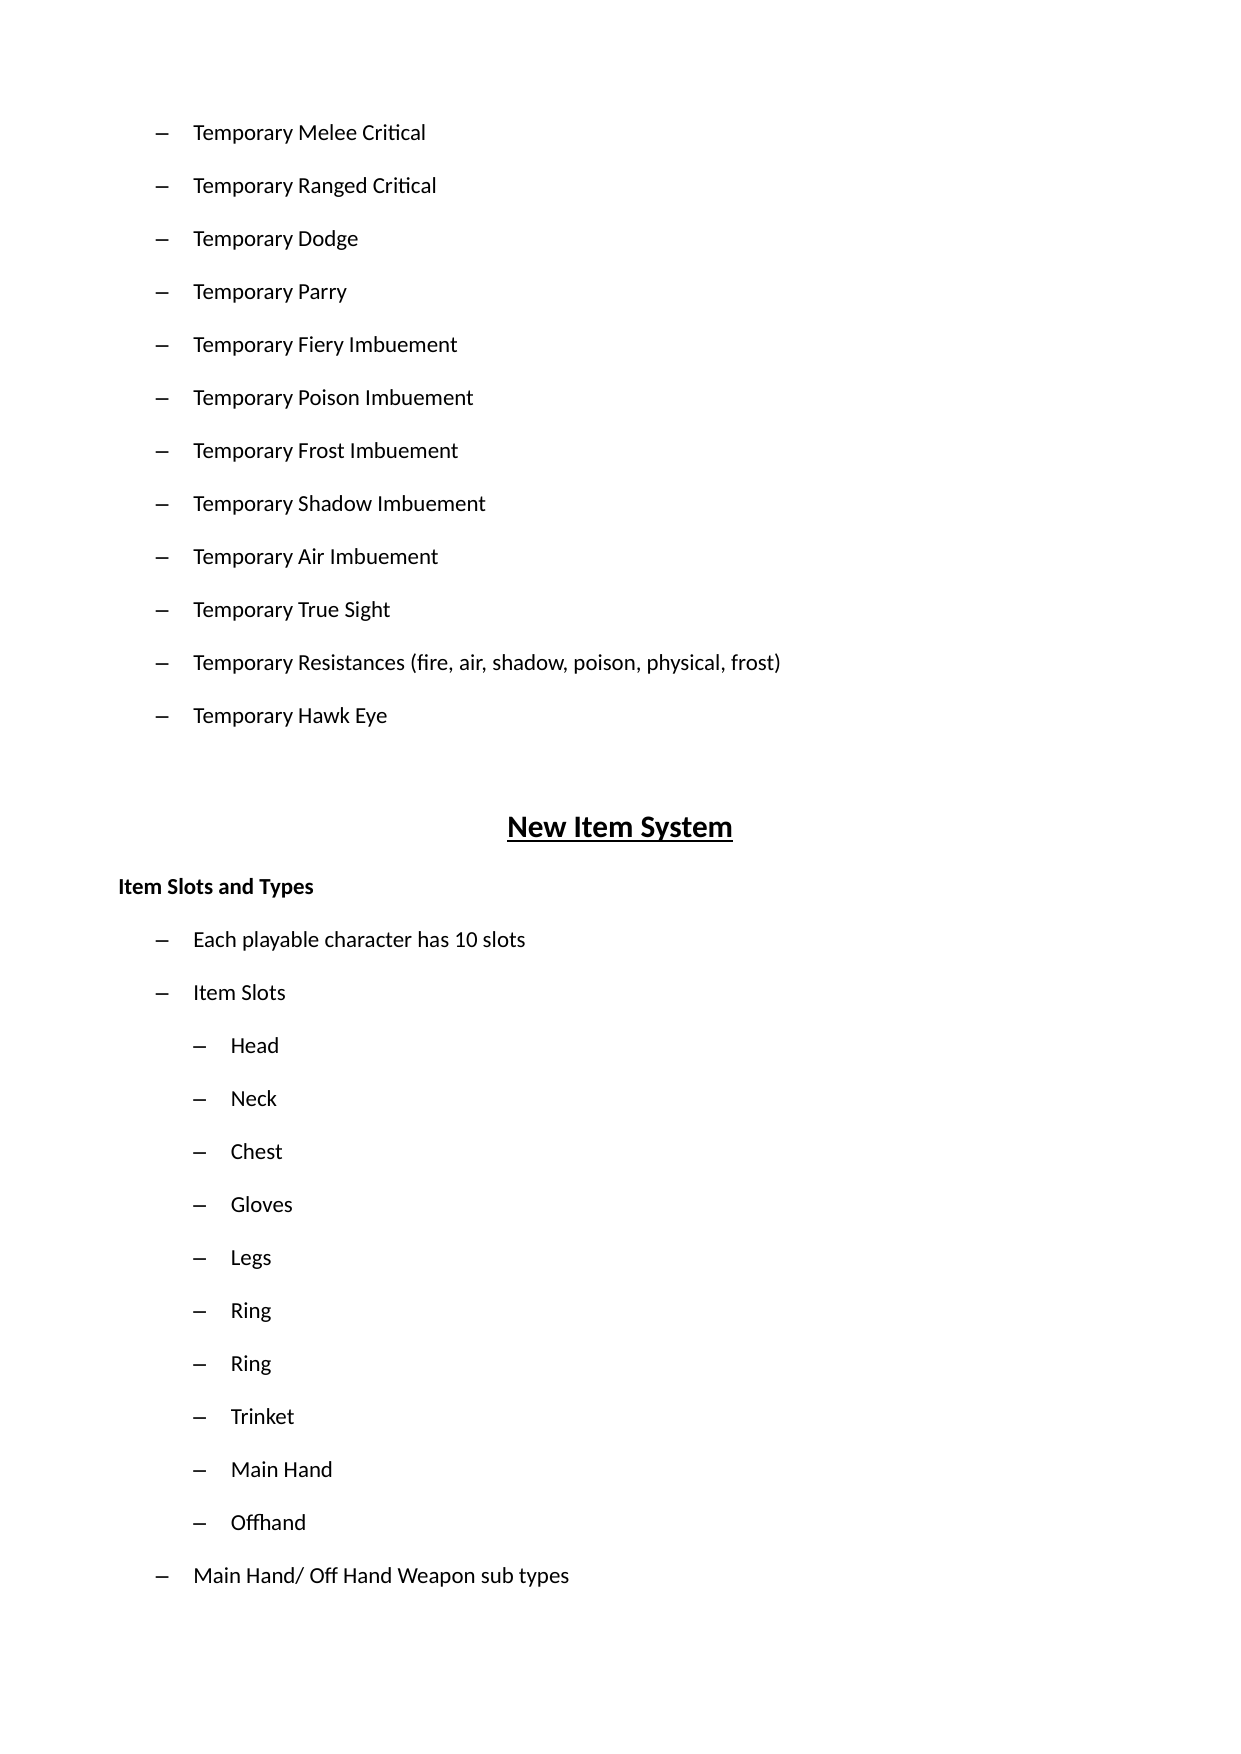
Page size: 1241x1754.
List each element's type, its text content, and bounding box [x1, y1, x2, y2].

list Neck [193, 1084, 1122, 1112]
list Legs [193, 1243, 1122, 1271]
list Head [193, 1031, 1122, 1059]
list Temporary Fiery Imbuement [156, 330, 1122, 358]
list Temporary Dodge [156, 224, 1122, 252]
list Main Hand/ Off Hand Weapon sub types [156, 1561, 1122, 1589]
list Temporary Melee Critical [156, 118, 1122, 146]
list Chest [193, 1137, 1122, 1165]
list Temporary Poison Imbuement [156, 383, 1122, 411]
list Temporary Parry [156, 277, 1122, 305]
list Temporary True Sight [156, 595, 1122, 623]
text New Item System [118, 807, 1122, 846]
list Trinket [193, 1402, 1122, 1430]
list Gloves [193, 1190, 1122, 1218]
list Temporary Air Imbuement [156, 542, 1122, 570]
list Temporary Hawk Eye [156, 701, 1122, 729]
list Temporary Resistances (fire, air, shadow, poison, physical, frost) [156, 648, 1122, 676]
list Offhand [193, 1508, 1122, 1536]
text Item Slots and Types [118, 872, 1122, 900]
list Item Slots [156, 978, 1122, 1006]
list Each playable character has 10 slots [156, 925, 1122, 953]
list Temporary Shadow Imbuement [156, 489, 1122, 517]
list Ring [193, 1349, 1122, 1377]
list Ring [193, 1296, 1122, 1324]
list Temporary Ranged Critical [156, 171, 1122, 199]
list Main Hand [193, 1455, 1122, 1483]
list Temporary Frost Imbuement [156, 436, 1122, 464]
